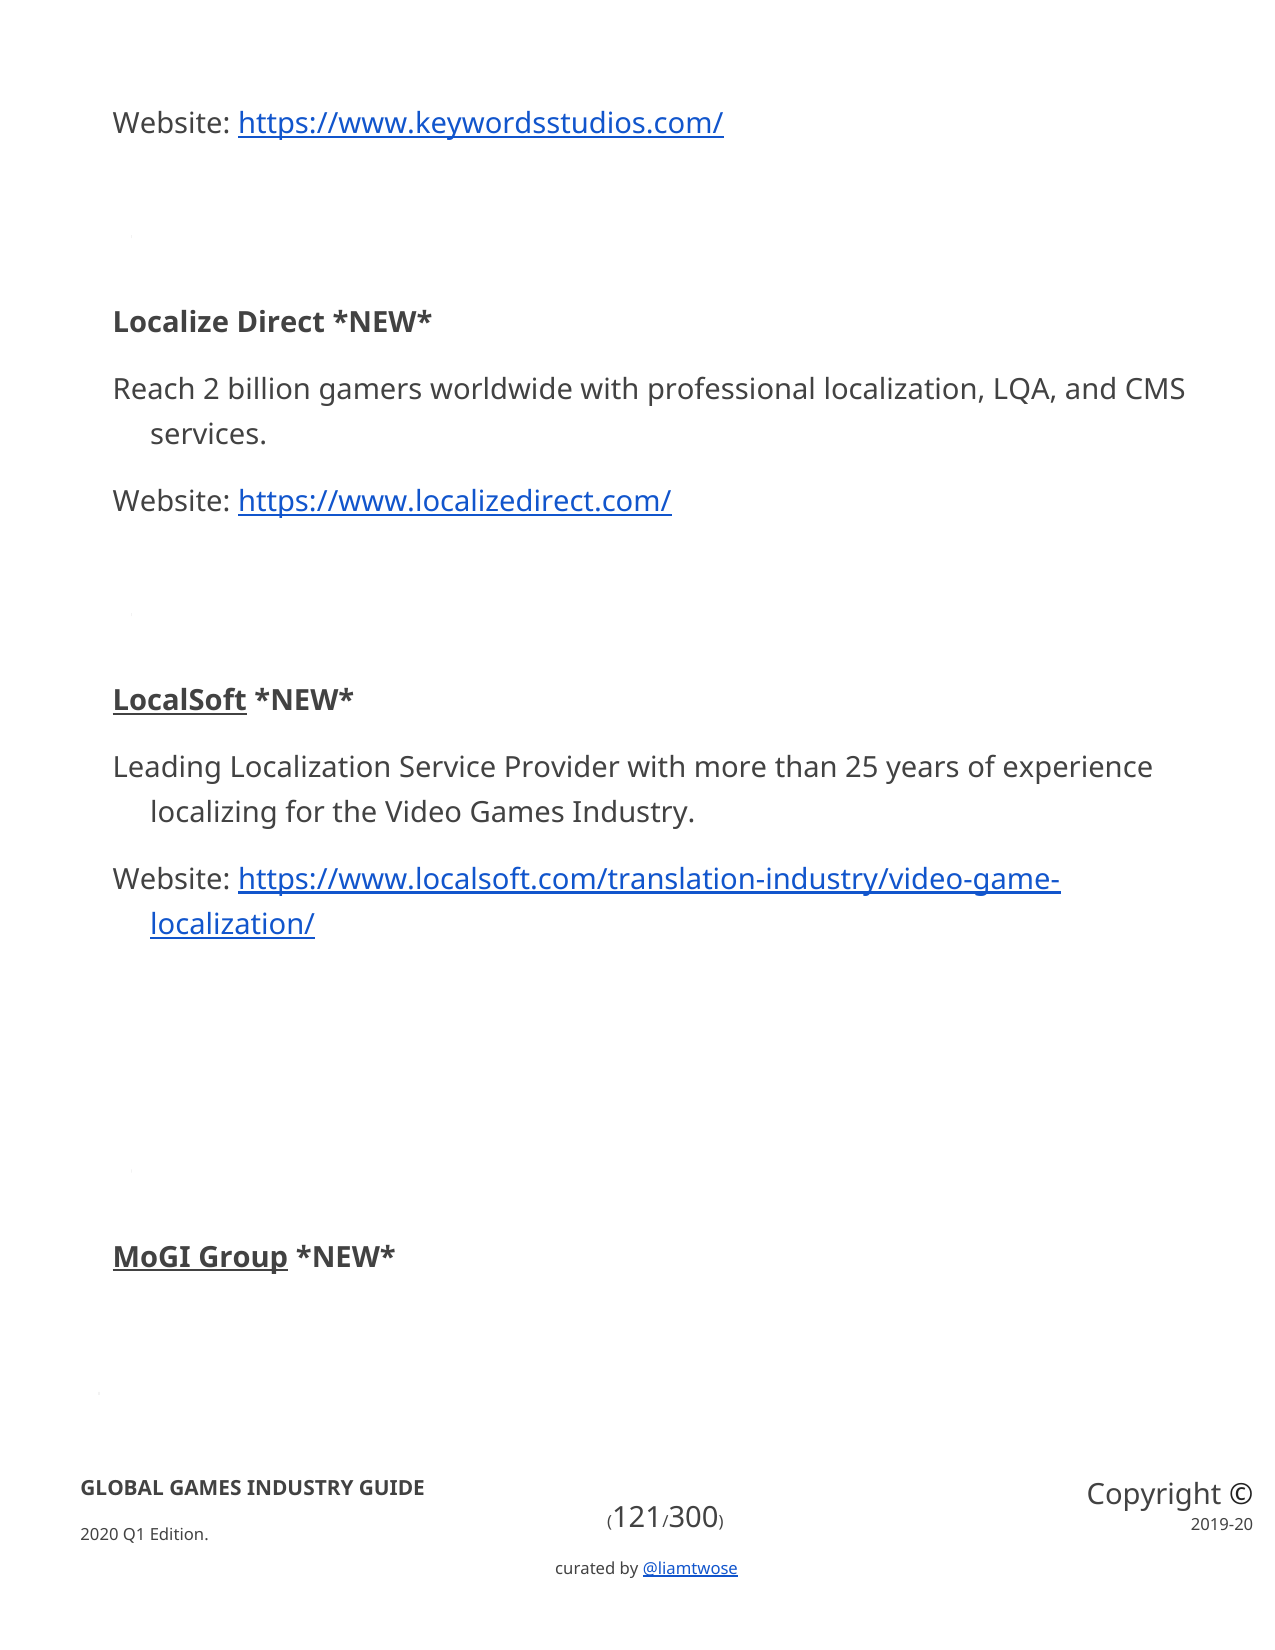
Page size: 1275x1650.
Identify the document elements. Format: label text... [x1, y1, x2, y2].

text Reach 2 billion gamers worldwide with professional localization, LQA, and CMS services. [112, 368, 1200, 453]
text Leading Localization Service Provider with more than 25 years of experience localizing for the Video Games Industry. [112, 746, 1200, 831]
text Website: https://www.keywordsstudios.com/ [112, 102, 1200, 142]
text MoGI Group *NEW* [112, 1236, 1200, 1276]
text Website: https://www.localizedirect.com/ [112, 480, 1200, 520]
text LocalSoft *NEW* [112, 679, 1200, 719]
text Website: https://www.localsoft.com/translation-industry/video-game-localization/ [112, 858, 1200, 943]
text Localize Direct *NEW* [112, 302, 1200, 341]
